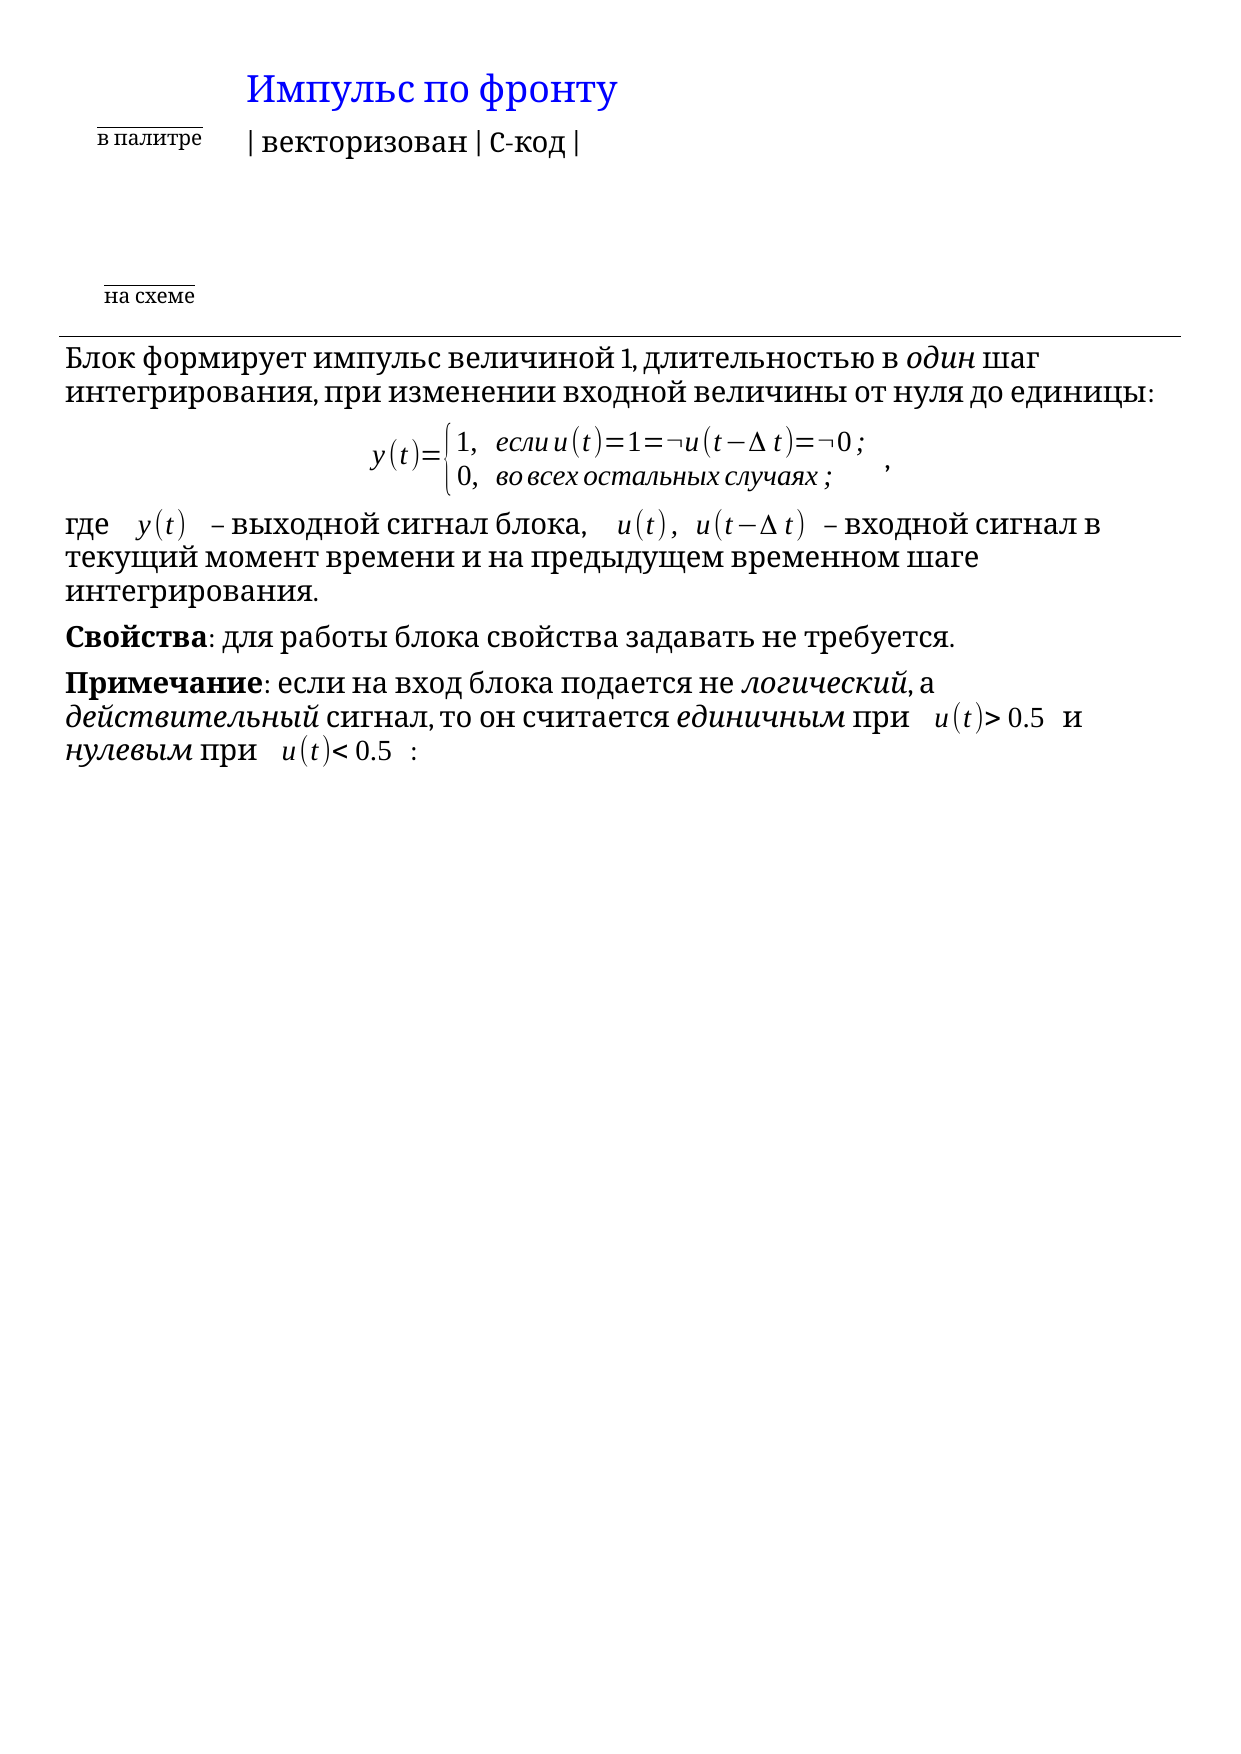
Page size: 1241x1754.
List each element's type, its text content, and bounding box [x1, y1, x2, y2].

table_cell на схеме [59, 279, 240, 336]
table_cell [240, 279, 1181, 336]
table_cell [59, 178, 240, 279]
table_cell Блок формирует импульс величиной 1, длительностью в один шаг интегрирования, при изменении входной величины от нуля до единицы: , где – выходной сигнал блока, – входной сигнал в текущий момент времени и на предыдущем временном шаге интегрирования. Свойства: для работы блока свойства задавать не требуется. Примечание: если на вход блока подается не логический, а действительный сигнал, то он считается единичным при и нулевым при : [59, 337, 1181, 786]
table_cell | векторизован | C-код | [240, 121, 1181, 178]
table_cell [240, 178, 1181, 279]
table_header Импульс по фронту [240, 59, 1181, 121]
table_cell в палитре [59, 121, 240, 178]
table_header [59, 59, 240, 121]
